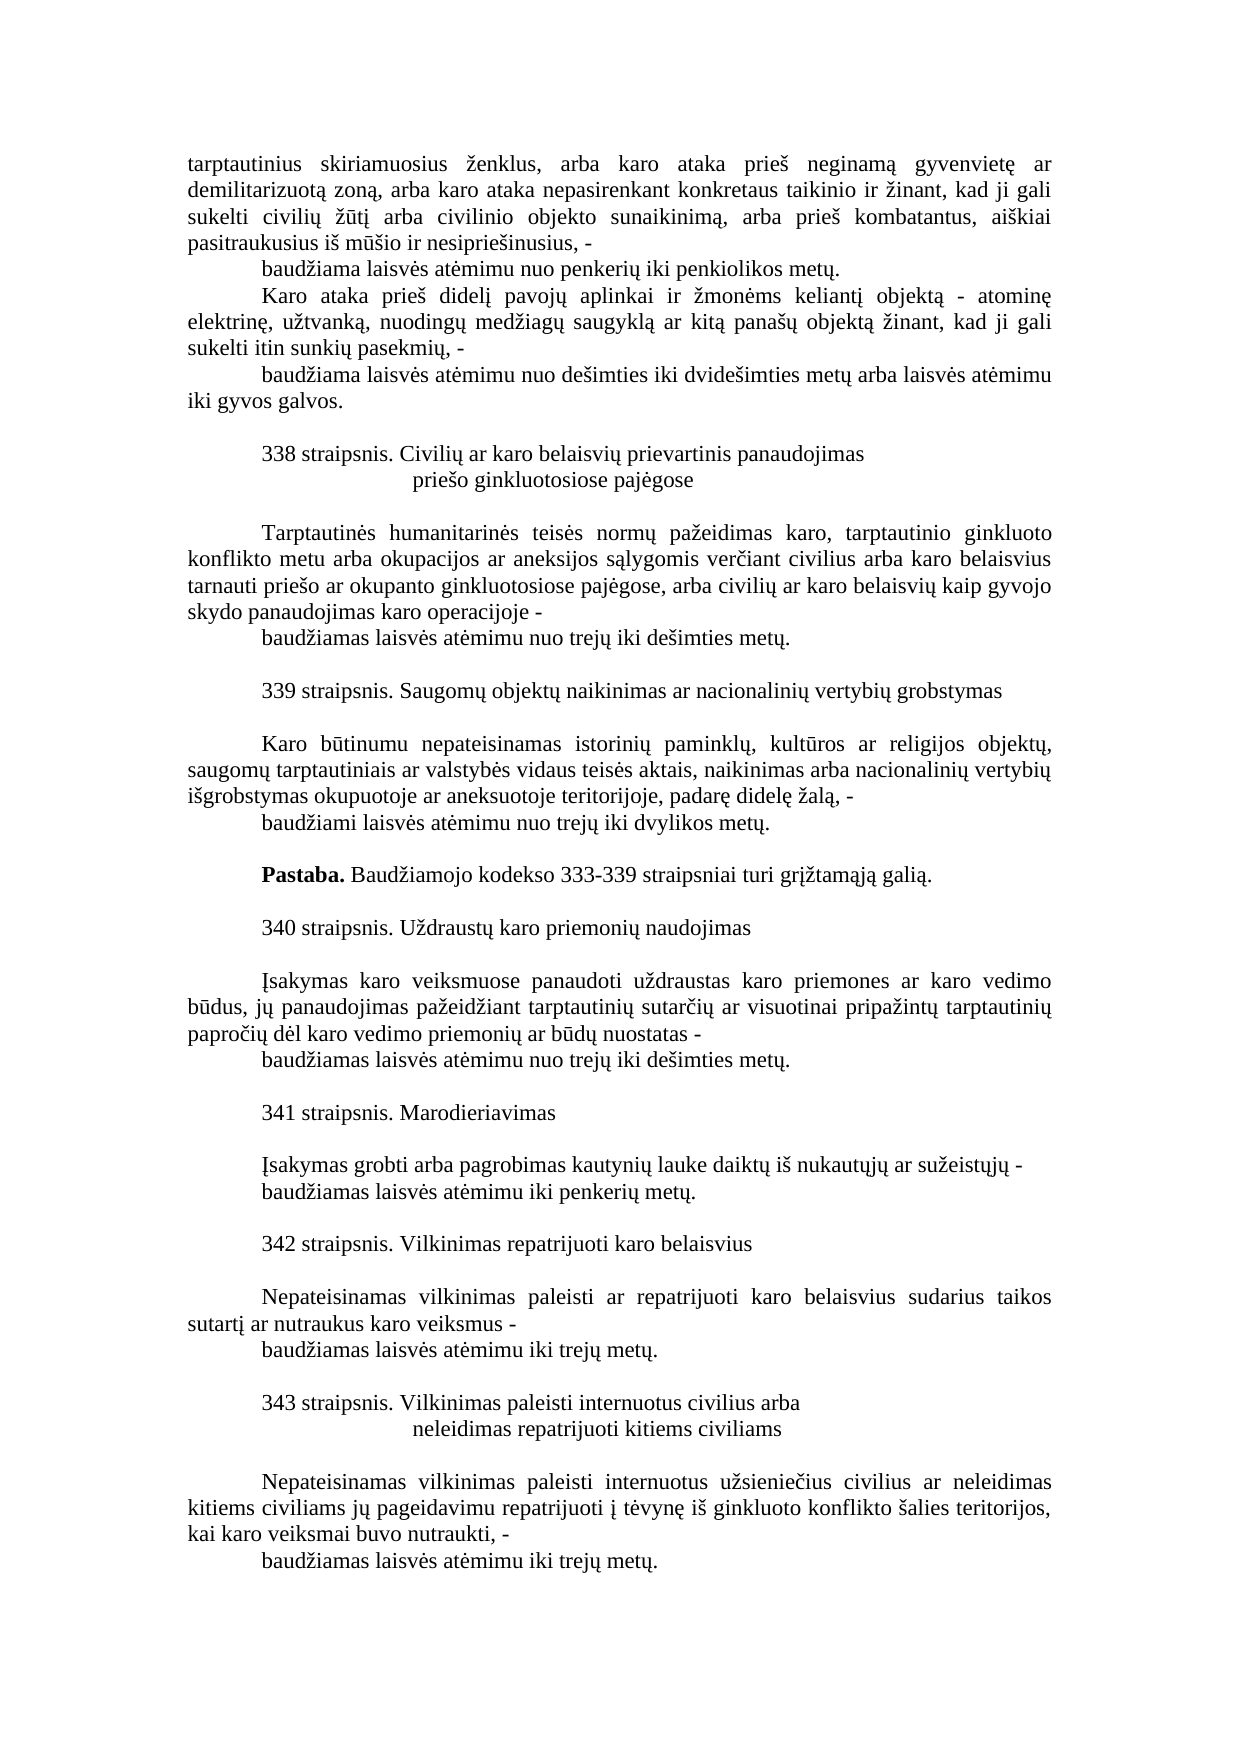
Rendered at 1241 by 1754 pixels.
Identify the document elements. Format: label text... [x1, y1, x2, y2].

text Nepateisinamas vilkinimas paleisti ar repatrijuoti karo belaisvius sudarius taikos sutartį ar nutraukus karo veiksmus - [187, 1283, 1053, 1336]
text Karo būtinumu nepateisinamas istorinių paminklų, kultūros ar religijos objektų, saugomų tarptautiniais ar valstybės vidaus teisės aktais, naikinimas arba nacionalinių vertybių išgrobstymas okupuotoje ar aneksuotoje teritorijoje, padarę didelę žalą, - [187, 730, 1053, 809]
text baudžiamas laisvės atėmimu iki trejų metų. [187, 1336, 1053, 1362]
text 342 straipsnis. Vilkinimas repatrijuoti karo belaisvius [187, 1231, 1053, 1257]
text baudžiamas laisvės atėmimu nuo trejų iki dešimties metų. [187, 624, 1053, 651]
text Nepateisinamas vilkinimas paleisti internuotus užsieniečius civilius ar neleidimas kitiems civiliams jų pageidavimu repatrijuoti į tėvynę iš ginkluoto konflikto šalies teritorijos, kai karo veiksmai buvo nutraukti, - [187, 1468, 1053, 1547]
text 343 straipsnis. Vilkinimas paleisti internuotus civilius arba [261, 1389, 1053, 1415]
text 339 straipsnis. Saugomų objektų naikinimas ar nacionalinių vertybių grobstymas [261, 677, 1053, 703]
text 338 straipsnis. Civilių ar karo belaisvių prievartinis panaudojimas [261, 440, 1053, 466]
text Įsakymas karo veiksmuose panaudoti uždraustas karo priemones ar karo vedimo būdus, jų panaudojimas pažeidžiant tarptautinių sutarčių ar visuotinai pripažintų tarptautinių papročių dėl karo vedimo priemonių ar būdų nuostatas - [187, 967, 1053, 1046]
text 341 straipsnis. Marodieriavimas [187, 1099, 1053, 1125]
text Tarptautinės humanitarinės teisės normų pažeidimas karo, tarptautinio ginkluoto konflikto metu arba okupacijos ar aneksijos sąlygomis verčiant civilius arba karo belaisvius tarnauti priešo ar okupanto ginkluotosiose pajėgose, arba civilių ar karo belaisvių kaip gyvojo skydo panaudojimas karo operacijoje - [187, 519, 1053, 624]
text tarptautinius skiriamuosius ženklus, arba karo ataka prieš neginamą gyvenvietę ar demilitarizuotą zoną, arba karo ataka nepasirenkant konkretaus taikinio ir žinant, kad ji gali sukelti civilių žūtį arba civilinio objekto sunaikinimą, arba prieš kombatantus, aiškiai pasitraukusius iš mūšio ir nesipriešinusius, - [187, 150, 1053, 255]
text baudžiamas laisvės atėmimu iki penkerių metų. [187, 1178, 1053, 1204]
text baudžiama laisvės atėmimu nuo penkerių iki penkiolikos metų. [187, 255, 1053, 282]
text 340 straipsnis. Uždraustų karo priemonių naudojimas [187, 914, 1053, 941]
text Įsakymas grobti arba pagrobimas kautynių lauke daiktų iš nukautųjų ar sužeistųjų - [187, 1151, 1053, 1178]
text baudžiamas laisvės atėmimu iki trejų metų. [187, 1547, 1053, 1573]
text Karo ataka prieš didelį pavojų aplinkai ir žmonėms keliantį objektą - atominę elektrinę, užtvanką, nuodingų medžiagų saugyklą ar kitą panašų objektą žinant, kad ji gali sukelti itin sunkių pasekmių, - [187, 282, 1053, 361]
text Pastaba. Baudžiamojo kodekso 333-339 straipsniai turi grįžtamąją galią. [187, 862, 1053, 888]
text priešo ginkluotosiose pajėgose [412, 466, 1053, 493]
text baudžiami laisvės atėmimu nuo trejų iki dvylikos metų. [187, 809, 1053, 835]
text baudžiama laisvės atėmimu nuo dešimties iki dvidešimties metų arba laisvės atėmimu iki gyvos galvos. [187, 361, 1053, 413]
text baudžiamas laisvės atėmimu nuo trejų iki dešimties metų. [187, 1046, 1053, 1072]
text neleidimas repatrijuoti kitiems civiliams [412, 1415, 1053, 1441]
